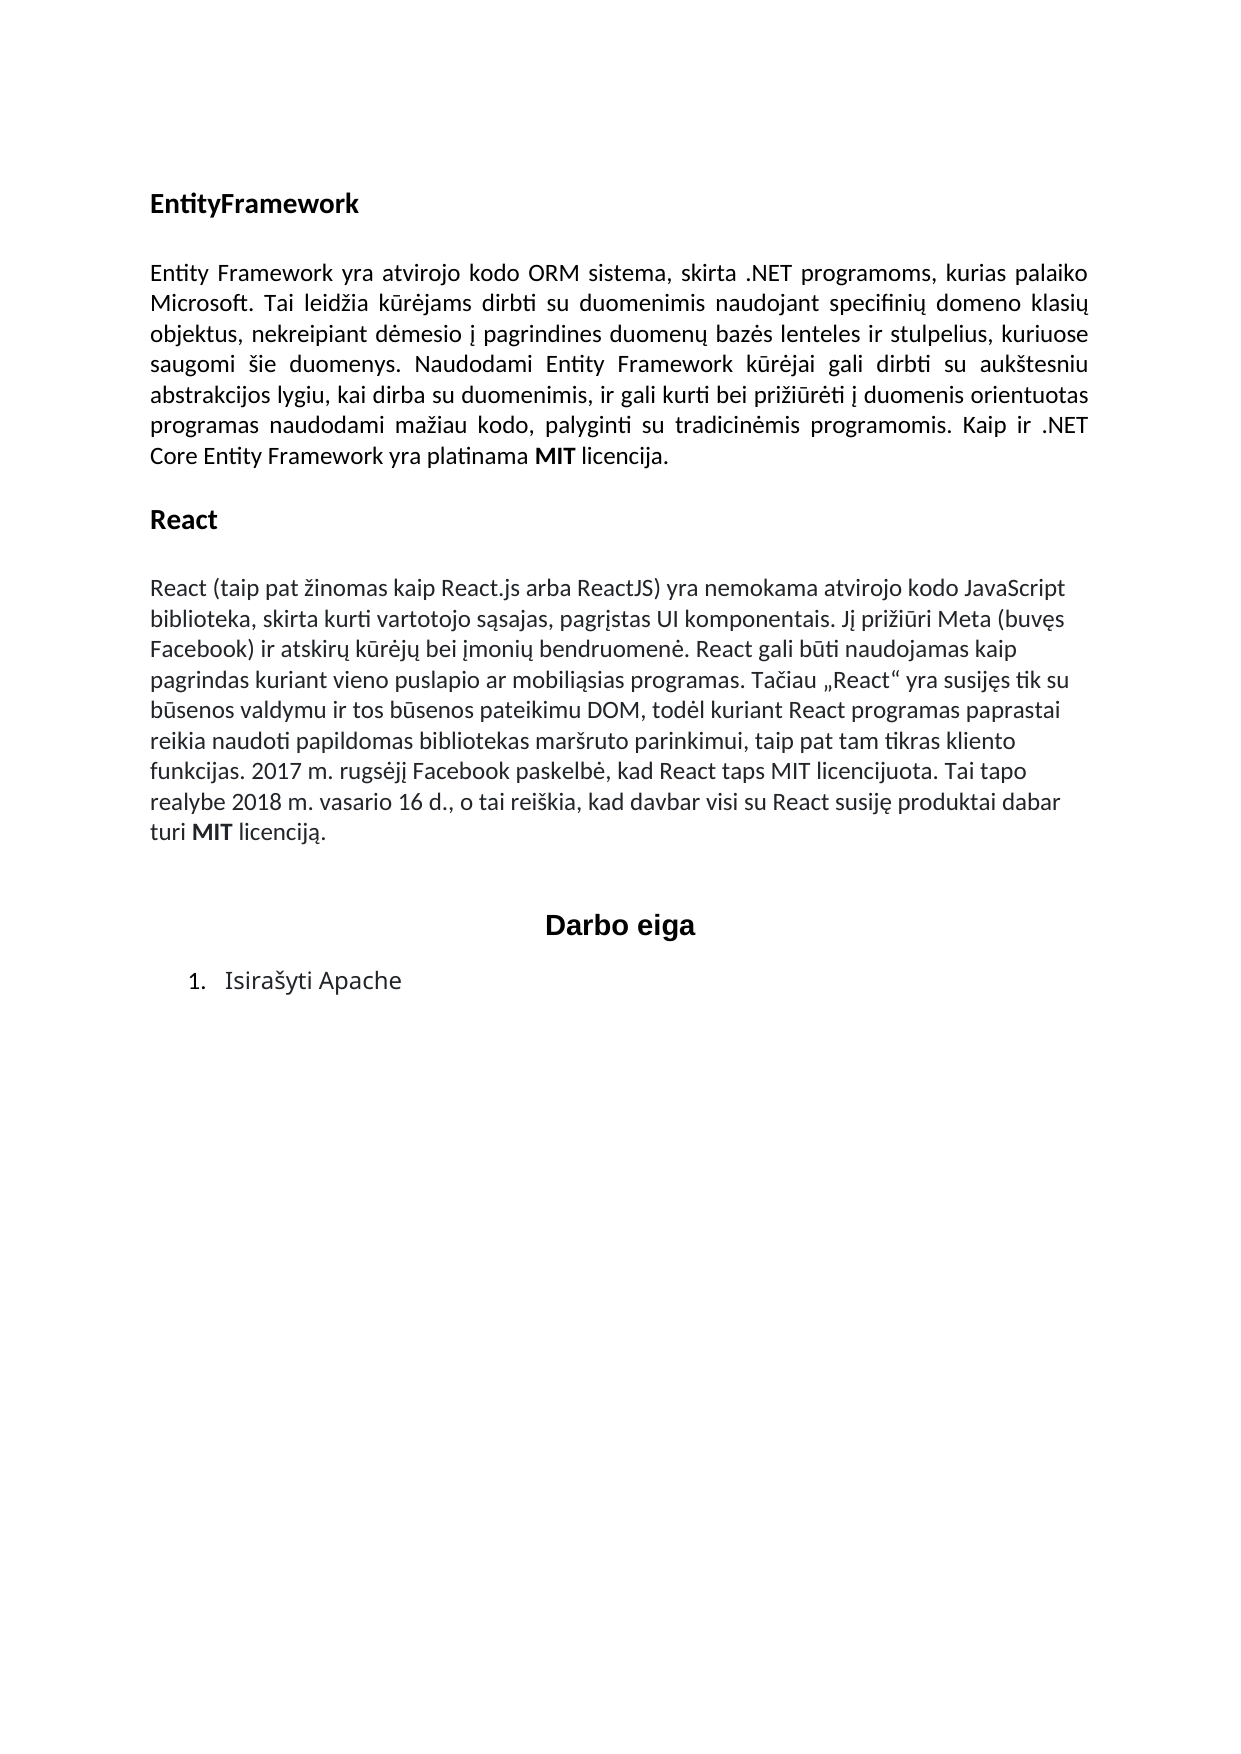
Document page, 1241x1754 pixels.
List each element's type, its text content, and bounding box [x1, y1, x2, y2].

text React [150, 501, 1090, 537]
list Isirašyti Apache [187, 964, 1090, 997]
text Entity Framework yra atvirojo kodo ORM sistema, skirta .NET programoms, kurias palaiko Microsoft. Tai leidžia kūrėjams dirbti su duomenimis naudojant specifinių domeno klasių objektus, nekreipiant dėmesio į pagrindines duomenų bazės lenteles ir stulpelius, kuriuose saugomi šie duomenys. Naudodami Entity Framework kūrėjai gali dirbti su aukštesniu abstrakcijos lygiu, kai dirba su duomenimis, ir gali kurti bei prižiūrėti į duomenis orientuotas programas naudodami mažiau kodo, palyginti su tradicinėmis programomis. Kaip ir .NET Core Entity Framework yra platinama MIT licencija. [150, 257, 1090, 471]
text React (taip pat žinomas kaip React.js arba ReactJS) yra nemokama atvirojo kodo JavaScript biblioteka, skirta kurti vartotojo sąsajas, pagrįstas UI komponentais. Jį prižiūri Meta (buvęs Facebook) ir atskirų kūrėjų bei įmonių bendruomenė. React gali būti naudojamas kaip pagrindas kuriant vieno puslapio ar mobiliąsias programas. Tačiau „React“ yra susijęs tik su būsenos valdymu ir tos būsenos pateikimu DOM, todėl kuriant React programas paprastai reikia naudoti papildomas bibliotekas maršruto parinkimui, taip pat tam tikras kliento funkcijas. 2017 m. rugsėjį Facebook paskelbė, kad React taps MIT licencijuota. Tai tapo realybe 2018 m. vasario 16 d., o tai reiškia, kad davbar visi su React susiję produktai dabar turi MIT licenciją. [150, 572, 1090, 847]
subtitle Darbo eiga [150, 908, 1090, 941]
text EntityFramework [150, 186, 1090, 221]
